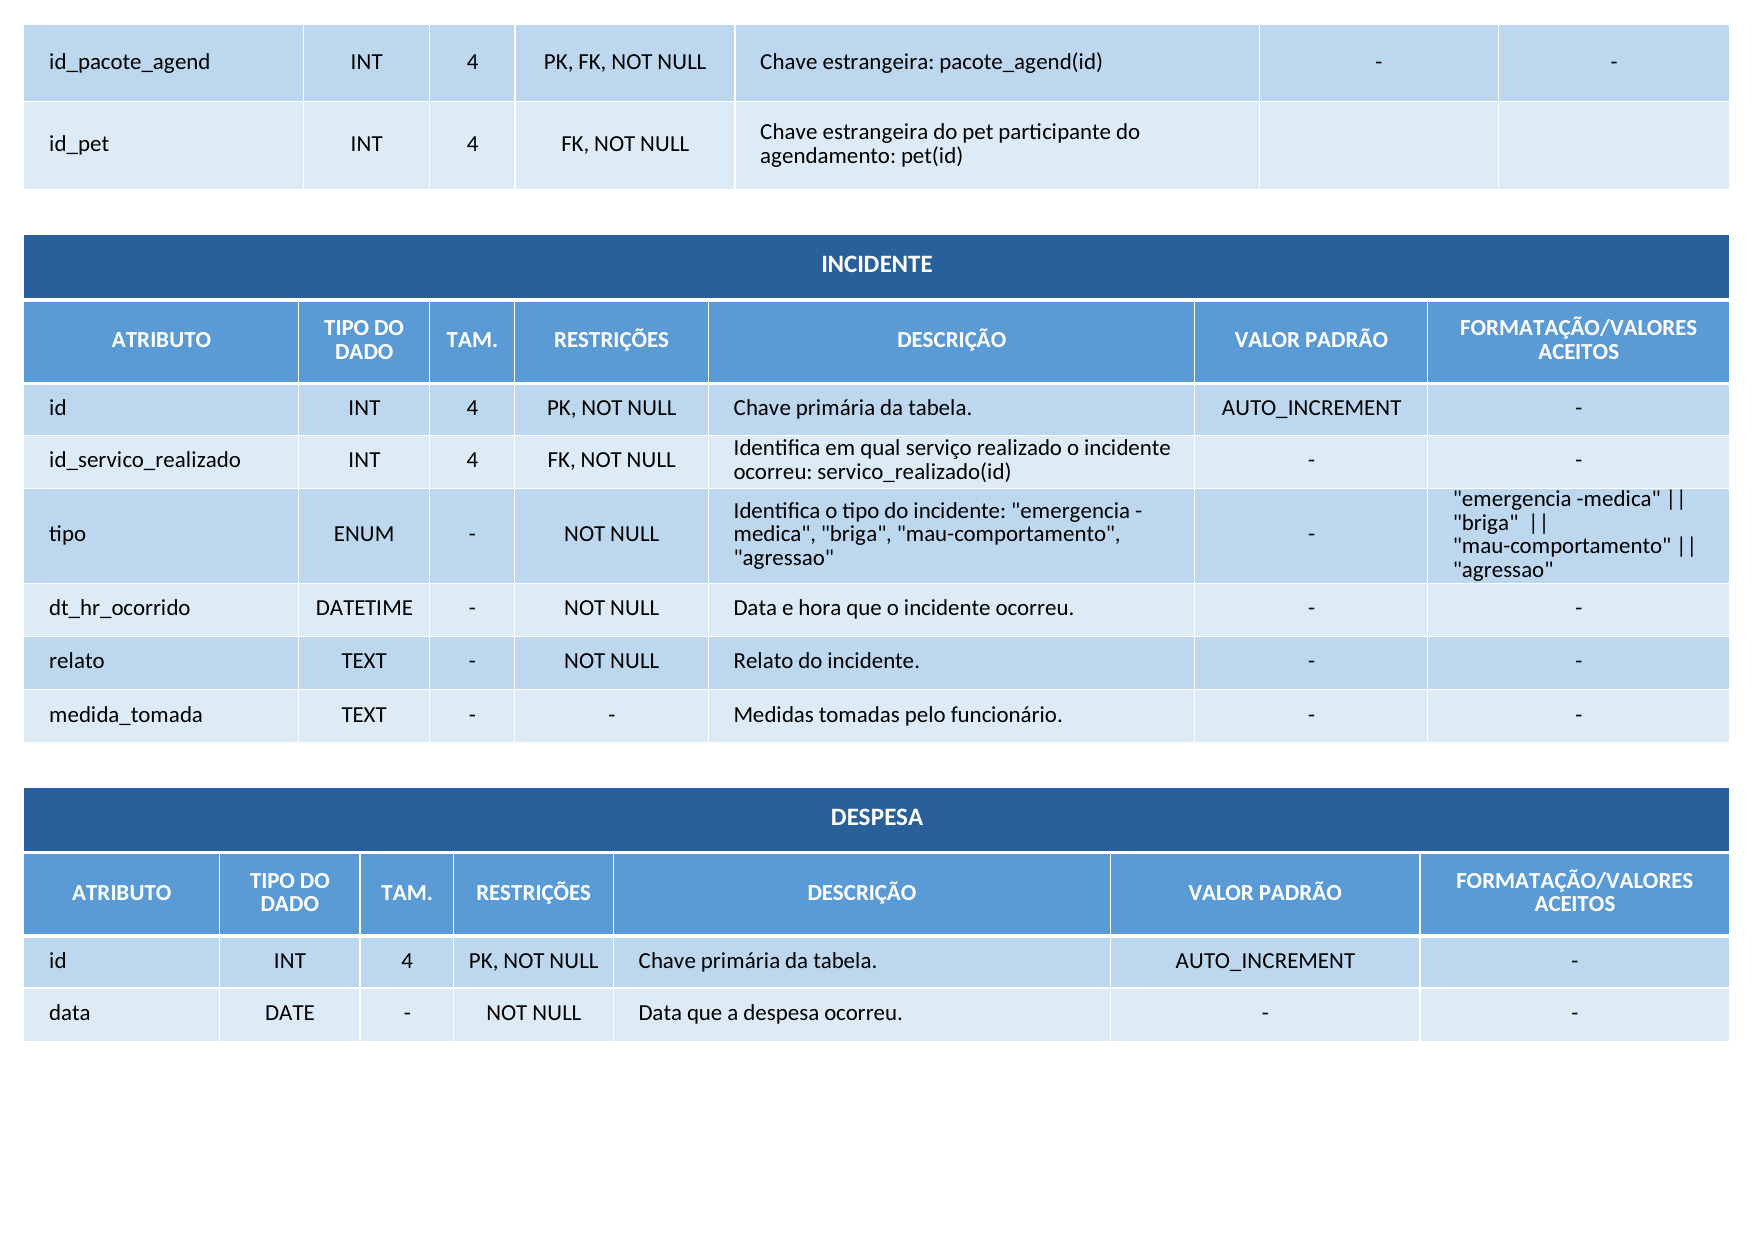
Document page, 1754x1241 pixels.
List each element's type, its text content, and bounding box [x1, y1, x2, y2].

table_cell FK, NOT NULL [515, 436, 708, 488]
table_cell 4 [361, 938, 453, 987]
table_cell id_servico_realizado [24, 436, 298, 488]
table_cell - [1428, 637, 1729, 689]
table_cell - [1428, 584, 1729, 636]
table_cell TAM. [430, 302, 514, 382]
table_cell Data e hora que o incidente ocorreu. [709, 584, 1194, 636]
table_cell - [1195, 690, 1427, 742]
table_cell 4 [430, 436, 514, 488]
table_cell Medidas tomadas pelo funcionário. [709, 690, 1194, 742]
table_cell Chave primária da tabela. [709, 385, 1194, 435]
table_cell ATRIBUTO [24, 854, 219, 934]
table_cell Chave estrangeira: pacote_agend(id) [736, 25, 1259, 101]
table_header DESPESA [24, 788, 1729, 851]
table_cell - [1195, 584, 1427, 636]
table_cell 4 [430, 25, 514, 101]
table_cell TEXT [299, 637, 429, 689]
table_cell FORMATAÇÃO/VALORES ACEITOS [1428, 302, 1729, 382]
table_cell ENUM [299, 489, 429, 583]
table_cell TIPO DO DADO [299, 302, 429, 382]
table_cell Chave primária da tabela. [614, 938, 1110, 987]
table_cell - [1421, 938, 1729, 987]
table_cell TAM. [361, 854, 453, 934]
table_cell TEXT [299, 690, 429, 742]
table_cell DESCRIÇÃO [709, 302, 1194, 382]
table_cell id_pacote_agend [24, 25, 303, 101]
table_cell 4 [430, 385, 514, 435]
table_cell - [515, 690, 708, 742]
table_cell - [1260, 25, 1498, 101]
table_cell - [1499, 25, 1729, 101]
table_cell id [24, 385, 298, 435]
table_cell NOT NULL [515, 584, 708, 636]
table_cell VALOR PADRÃO [1195, 302, 1427, 382]
table_cell FORMATAÇÃO/VALORES ACEITOS [1421, 854, 1729, 934]
table_cell INT [299, 385, 429, 435]
table_cell id [24, 938, 219, 987]
table_cell dt_hr_ocorrido [24, 584, 298, 636]
table_cell FK, NOT NULL [516, 102, 734, 189]
table_cell - [430, 489, 514, 583]
table_cell 4 [430, 102, 514, 189]
table_cell NOT NULL [454, 989, 613, 1041]
table_cell PK, FK, NOT NULL [516, 25, 734, 101]
table_cell RESTRIÇÕES [515, 302, 708, 382]
table_cell - [1421, 989, 1729, 1041]
table_cell RESTRIÇÕES [454, 854, 613, 934]
table_cell TIPO DO DADO [220, 854, 359, 934]
table_cell INT [299, 436, 429, 488]
table_header INCIDENTE [24, 235, 1729, 298]
table_cell - [1195, 489, 1427, 583]
table_cell NOT NULL [515, 489, 708, 583]
table_cell - [1195, 637, 1427, 689]
table_cell tipo [24, 489, 298, 583]
table_cell Chave estrangeira do pet participante do agendamento: pet(id) [736, 102, 1259, 189]
table_cell - [1428, 690, 1729, 742]
table_cell NOT NULL [515, 637, 708, 689]
table_cell AUTO_INCREMENT [1111, 938, 1419, 987]
table_cell Identifica em qual serviço realizado o incidente ocorreu: servico_realizado(id) [709, 436, 1194, 488]
table_cell - [430, 584, 514, 636]
table_cell - [1428, 385, 1729, 435]
table_cell id_pet [24, 102, 303, 189]
table_cell INT [220, 938, 359, 987]
table_cell ATRIBUTO [24, 302, 298, 382]
table_cell relato [24, 637, 298, 689]
table_cell medida_tomada [24, 690, 298, 742]
table_cell PK, NOT NULL [515, 385, 708, 435]
table_cell Identifica o tipo do incidente: "emergencia -medica", "briga", "mau-comportamento", "agressao" [709, 489, 1194, 583]
table_cell DESCRIÇÃO [614, 854, 1110, 934]
table_cell - [361, 989, 453, 1041]
table_cell data [24, 989, 219, 1041]
table_cell DATE [220, 989, 359, 1041]
table_cell - [1195, 436, 1427, 488]
table_cell - [430, 690, 514, 742]
table_cell [1499, 102, 1729, 189]
table_cell [1260, 102, 1498, 189]
table_cell PK, NOT NULL [454, 938, 613, 987]
table_cell "emergencia -medica" || "briga" || "mau-comportamento" || "agressao" [1428, 489, 1729, 583]
table_cell INT [304, 25, 429, 101]
table_cell - [430, 637, 514, 689]
table_cell INT [304, 102, 429, 189]
table_cell VALOR PADRÃO [1111, 854, 1419, 934]
table_cell DATETIME [299, 584, 429, 636]
table_cell - [1111, 989, 1419, 1041]
table_cell Relato do incidente. [709, 637, 1194, 689]
table_cell AUTO_INCREMENT [1195, 385, 1427, 435]
table_cell Data que a despesa ocorreu. [614, 989, 1110, 1041]
table_cell - [1428, 436, 1729, 488]
